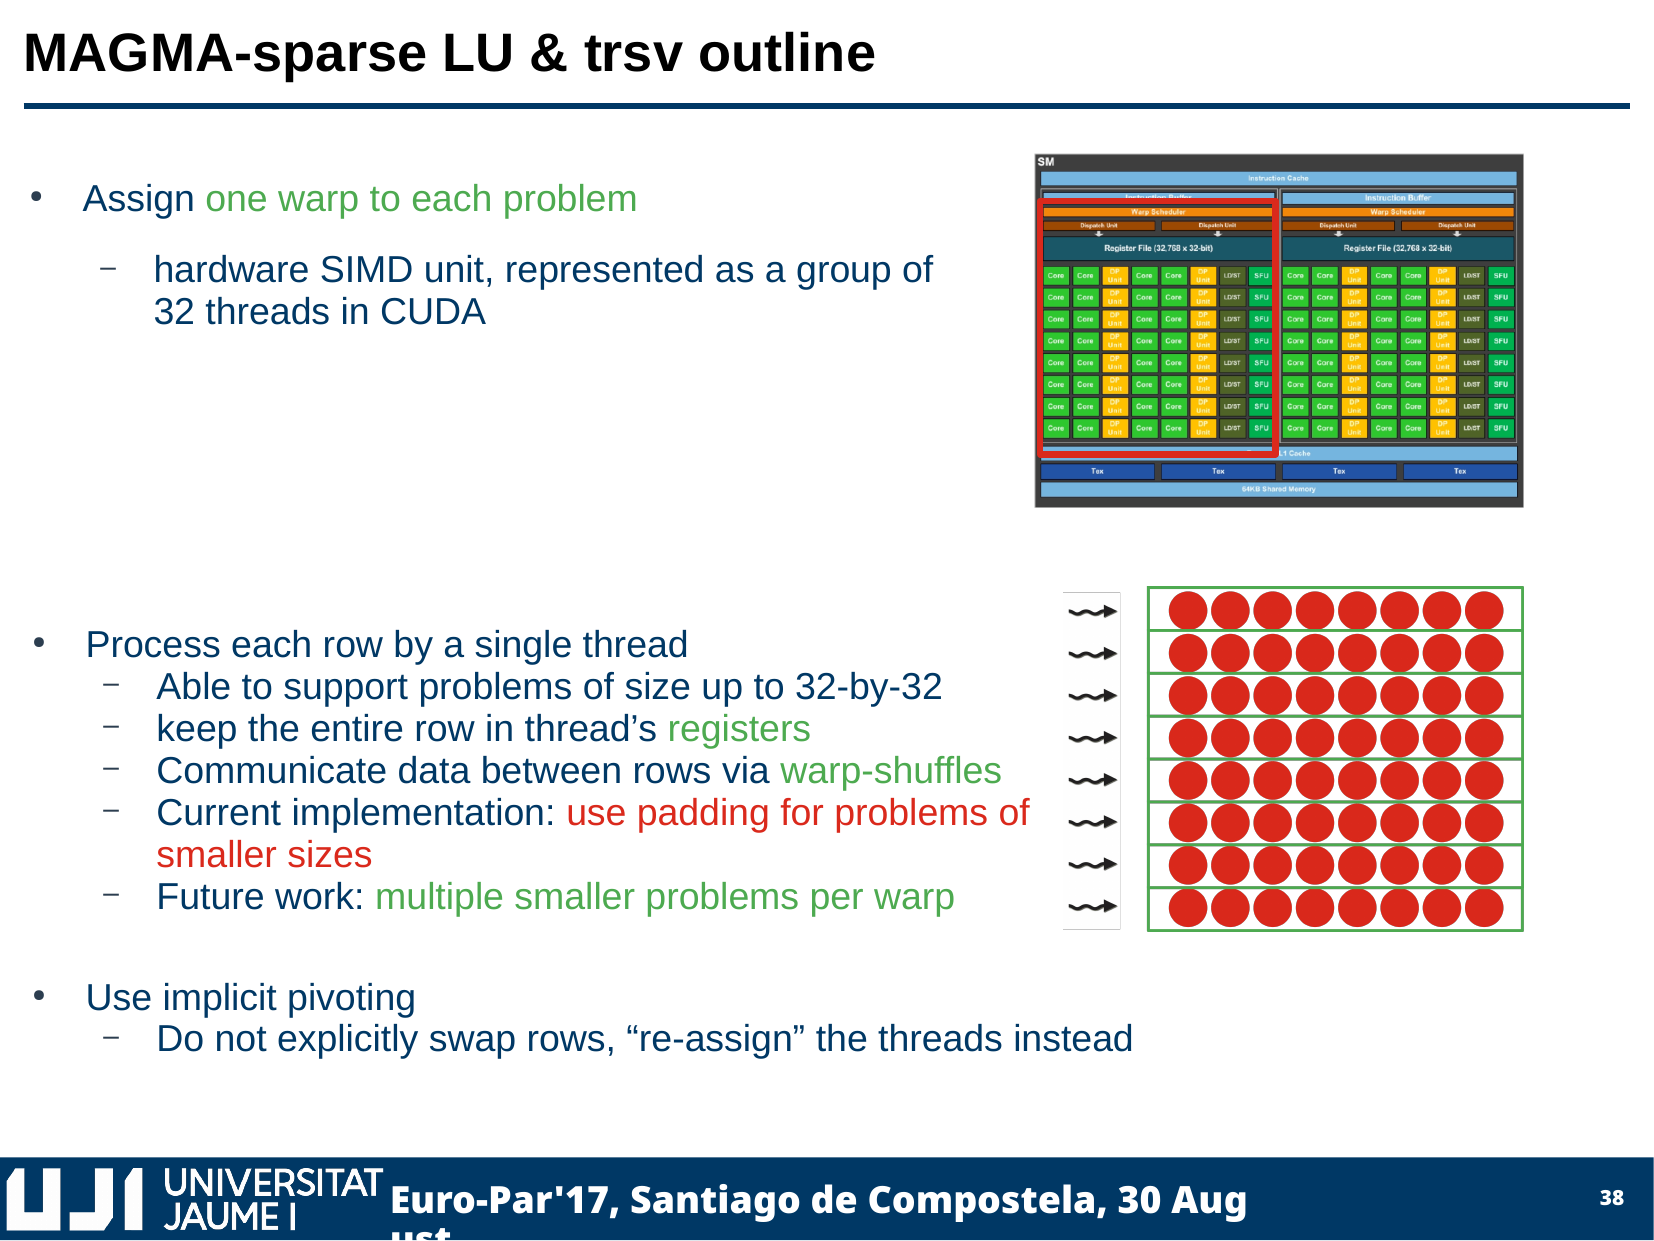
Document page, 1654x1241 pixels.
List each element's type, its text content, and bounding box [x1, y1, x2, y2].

text_box Process each row by a single thread Able to support problems of size up to 32-by-32 keep the entire row in thread’s registers Communicate data between rows via warp-shuffles Current implementation: use padding for problems of smaller sizes Future work: multiple smaller problems per warp [0, 615, 1063, 922]
list Assign one warp to each problem hardware SIMD unit, represented as a group of 32 threads in CUDA [11, 177, 945, 567]
picture [1063, 586, 1524, 932]
text_box Use implicit pivoting Do not explicitly swap rows, “re-assign” the threads instead [0, 968, 1501, 1111]
picture [1034, 153, 1524, 508]
title MAGMA-sparse LU & trsv outline [23, 0, 1630, 107]
picture [0, 1158, 390, 1241]
